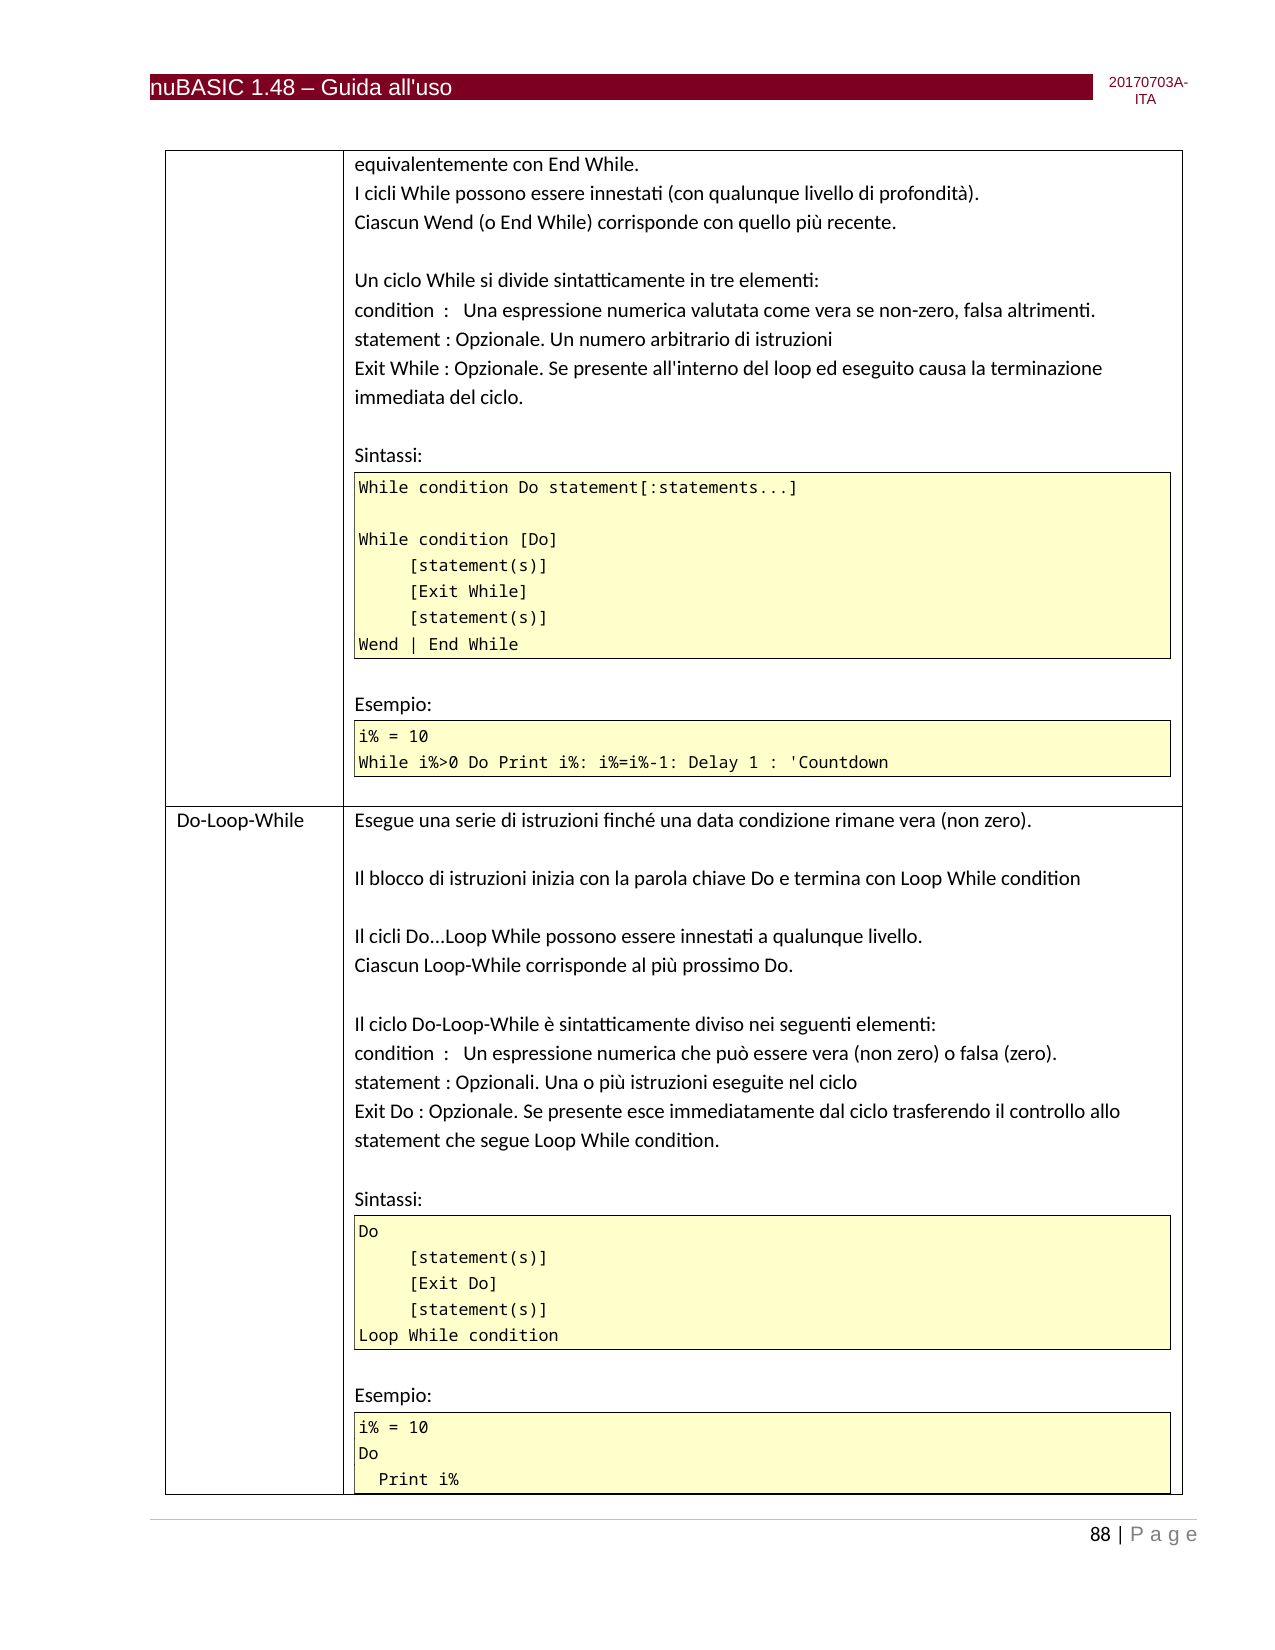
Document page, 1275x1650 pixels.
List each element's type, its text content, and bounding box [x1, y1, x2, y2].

table_cell Do-Loop-While [166, 807, 343, 1494]
table_cell equivalentemente con End While. I cicli While possono essere innestati (con qualunque livello di profondità). Ciascun Wend (o End While) corrisponde con quello più recente. Un ciclo While si divide sintatticamente in tre elementi: condition : Una espressione numerica valutata come vera se non-zero, falsa altrimenti. statement : Opzionale. Un numero arbitrario di istruzioni Exit While : Opzionale. Se presente all'interno del loop ed eseguito causa la terminazione immediata del ciclo. Sintassi: While condition Do statement[:statements...] While condition [Do] [statement(s)] [Exit While] [statement(s)] Wend | End While Esempio: i% = 10 While i%>0 Do Print i%: i%=i%-1: Delay 1 : 'Countdown [344, 151, 1182, 806]
table_cell [166, 151, 343, 806]
table_cell Esegue una serie di istruzioni finché una data condizione rimane vera (non zero). Il blocco di istruzioni inizia con la parola chiave Do e termina con Loop While condition Il cicli Do...Loop While possono essere innestati a qualunque livello. Ciascun Loop-While corrisponde al più prossimo Do. Il ciclo Do-Loop-While è sintatticamente diviso nei seguenti elementi: condition : Un espressione numerica che può essere vera (non zero) o falsa (zero). statement : Opzionali. Una o più istruzioni eseguite nel ciclo Exit Do : Opzionale. Se presente esce immediatamente dal ciclo trasferendo il controllo allo statement che segue Loop While condition. Sintassi: Do [statement(s)] [Exit Do] [statement(s)] Loop While condition Esempio: i% = 10 Do Print i% [344, 807, 1182, 1494]
